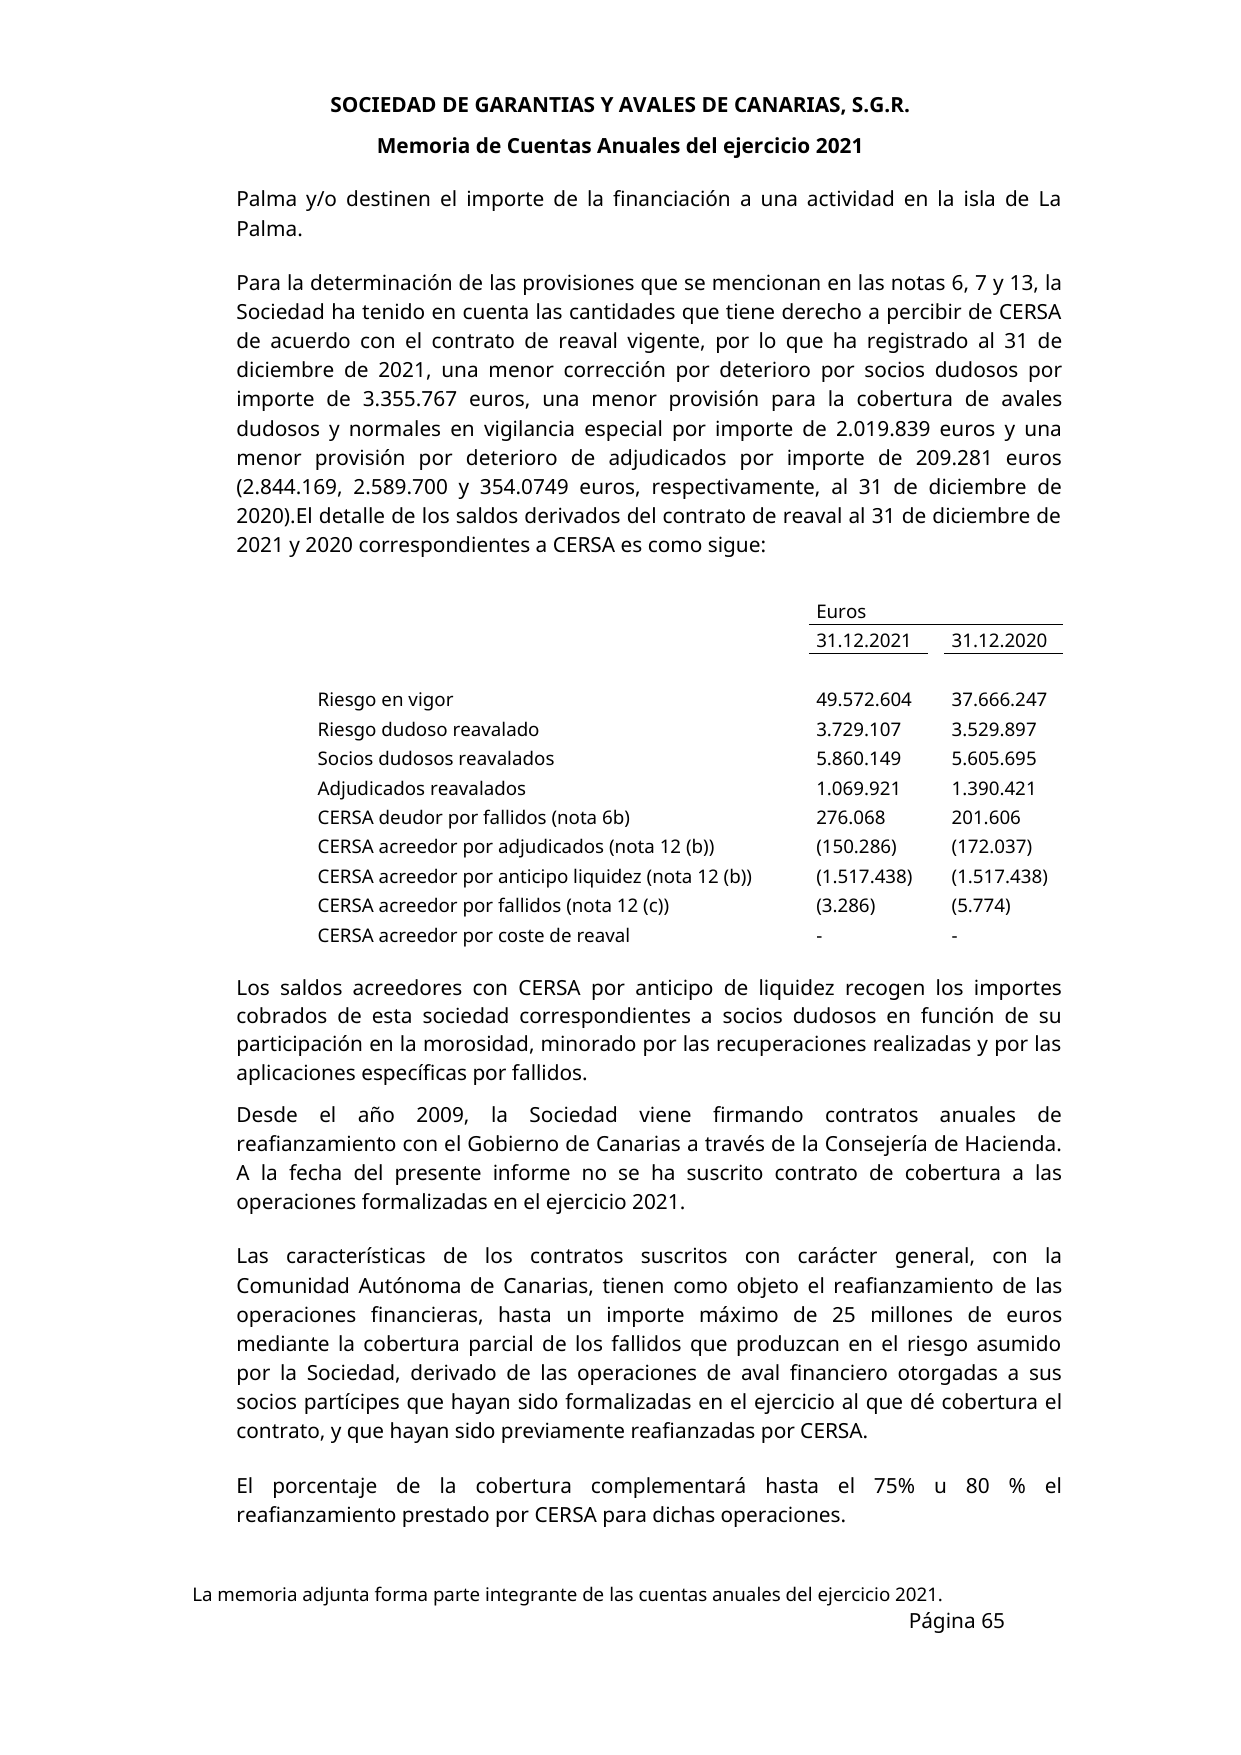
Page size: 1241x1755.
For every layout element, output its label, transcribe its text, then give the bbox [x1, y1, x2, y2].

table_cell [177, 653, 768, 682]
table_cell (150.286) [809, 830, 927, 859]
table_cell 3.529.897 [944, 712, 1063, 741]
table_cell [928, 625, 944, 653]
table_cell (172.037) [944, 830, 1063, 859]
table_cell - [809, 918, 927, 948]
text Palma y/o destinen el importe de la financiación a una actividad en la isla de La Palma. [236, 183, 1063, 242]
table_cell Adjudicados reavalados [177, 771, 768, 800]
table_cell [768, 624, 809, 653]
table_cell (3.286) [809, 889, 927, 918]
table_cell 49.572.604 [809, 683, 927, 712]
table_cell [928, 653, 944, 682]
table_cell CERSA acreedor por fallidos (nota 12 (c)) [177, 889, 768, 918]
table_cell [928, 712, 944, 741]
table_cell [928, 683, 944, 712]
table_cell [809, 654, 927, 682]
table_cell [768, 800, 809, 830]
table_header Euros [809, 595, 1063, 623]
table_cell [928, 741, 944, 771]
table_cell [768, 653, 809, 682]
table_cell Riesgo en vigor [177, 683, 768, 712]
table_cell [768, 683, 809, 712]
table_cell [928, 889, 944, 918]
table_cell 276.068 [809, 800, 927, 830]
table_cell [768, 771, 809, 800]
table_header [177, 595, 768, 623]
table_cell [928, 800, 944, 830]
table_cell [928, 830, 944, 859]
table_cell 1.069.921 [809, 771, 927, 800]
text Los saldos acreedores con CERSA por anticipo de liquidez recogen los importes cobrados de esta sociedad correspondientes a socios dudosos en función de su participación en la morosidad, minorado por las recuperaciones realizadas y por las aplicaciones específicas por fallidos. [236, 973, 1063, 1086]
table_cell [768, 712, 809, 741]
table_cell [768, 889, 809, 918]
table_cell 31.12.2020 [944, 625, 1063, 653]
table_cell - [944, 918, 1063, 948]
table_cell [928, 771, 944, 800]
table_cell [177, 624, 768, 653]
text Desde el año 2009, la Sociedad viene firmando contratos anuales de reafianzamiento con el Gobierno de Canarias a través de la Consejería de Hacienda. A la fecha del presente informe no se ha suscrito contrato de cobertura a las operaciones formalizadas en el ejercicio 2021. [236, 1099, 1063, 1216]
table_cell [944, 654, 1063, 682]
table_cell 31.12.2021 [809, 625, 927, 653]
text El porcentaje de la cobertura complementará hasta el 75% u 80 % el reafianzamiento prestado por CERSA para dichas operaciones. [236, 1470, 1063, 1528]
text Las características de los contratos suscritos con carácter general, con la Comunidad Autónoma de Canarias, tienen como objeto el reafianzamiento de las operaciones financieras, hasta un importe máximo de 25 millones de euros mediante la cobertura parcial de los fallidos que produzcan en el riesgo asumido por la Sociedad, derivado de las operaciones de aval financiero otorgadas a sus socios partícipes que hayan sido formalizadas en el ejercicio al que dé cobertura el contrato, y que hayan sido previamente reafianzadas por CERSA. [236, 1241, 1063, 1445]
table_cell 1.390.421 [944, 771, 1063, 800]
table_header [768, 595, 809, 623]
table_cell Riesgo dudoso reavalado [177, 712, 768, 741]
table_cell [928, 859, 944, 889]
table_cell 37.666.247 [944, 683, 1063, 712]
table_cell [928, 918, 944, 948]
table_cell CERSA acreedor por adjudicados (nota 12 (b)) [177, 830, 809, 859]
table_cell [768, 741, 809, 771]
table_cell 5.605.695 [944, 741, 1063, 771]
table_cell (5.774) [944, 889, 1063, 918]
table_cell 5.860.149 [809, 741, 927, 771]
table_cell Socios dudosos reavalados [177, 741, 768, 771]
table_cell 3.729.107 [809, 712, 927, 741]
table_cell CERSA acreedor por anticipo liquidez (nota 12 (b)) [177, 859, 809, 889]
table_cell (1.517.438) [809, 859, 927, 889]
table_cell CERSA acreedor por coste de reaval [177, 918, 809, 948]
table_cell CERSA deudor por fallidos (nota 6b) [177, 800, 768, 830]
table_cell 201.606 [944, 800, 1063, 830]
table_cell (1.517.438) [944, 859, 1063, 889]
text Para la determinación de las provisiones que se mencionan en las notas 6, 7 y 13, la Sociedad ha tenido en cuenta las cantidades que tiene derecho a percibir de CERSA de acuerdo con el contrato de reaval vigente, por lo que ha registrado al 31 de diciembre de 2021, una menor corrección por deterioro por socios dudosos por importe de 3.355.767 euros, una menor provisión para la cobertura de avales dudosos y normales en vigilancia especial por importe de 2.019.839 euros y una menor provisión por deterioro de adjudicados por importe de 209.281 euros (2.844.169, 2.589.700 y 354.0749 euros, respectivamente, al 31 de diciembre de 2020).El detalle de los saldos derivados del contrato de reaval al 31 de diciembre de 2021 y 2020 correspondientes a CERSA es como sigue: [236, 267, 1063, 558]
